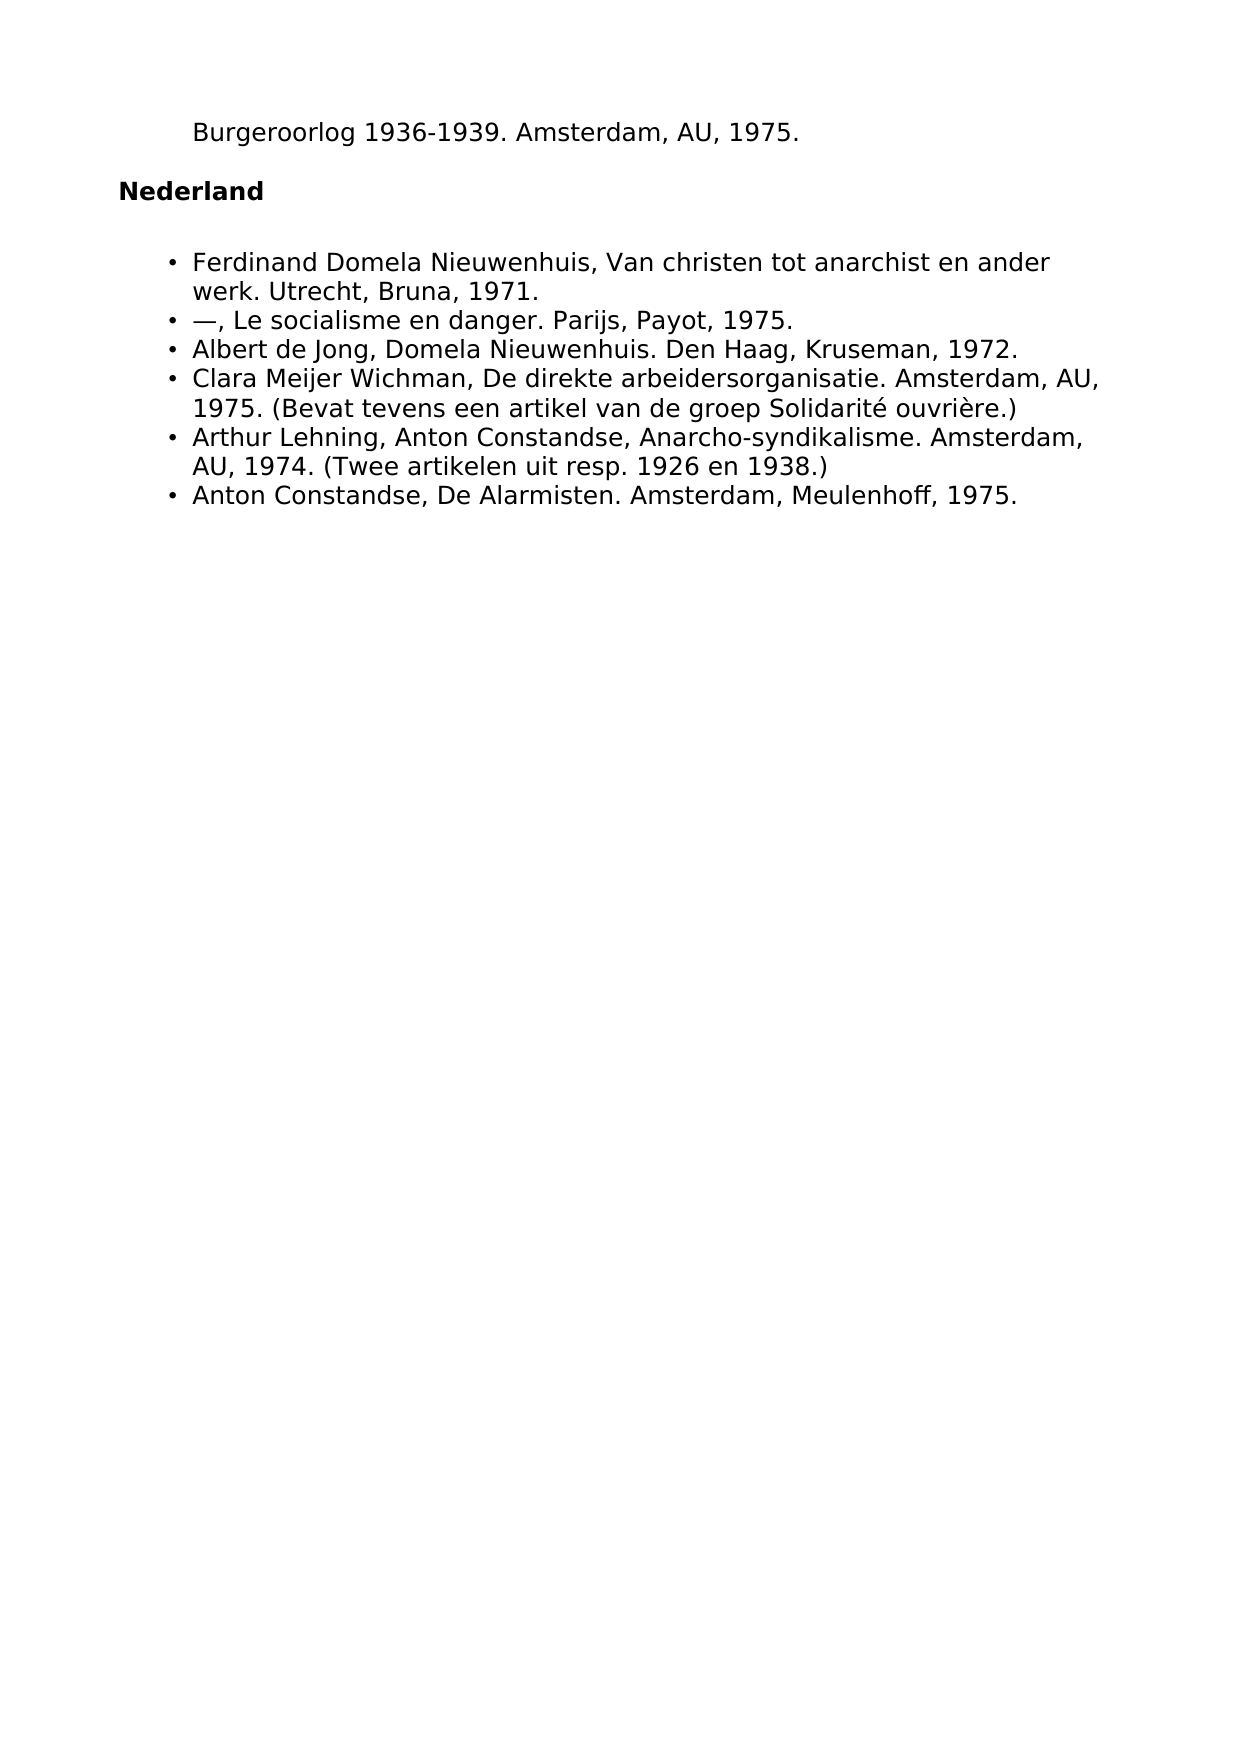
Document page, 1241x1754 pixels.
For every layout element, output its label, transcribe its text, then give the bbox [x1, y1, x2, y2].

list Arthur Lehning, Anton Constandse, Anarcho-syndikalisme. Amsterdam, AU, 1974. (Twee artikelen uit resp. 1926 en 1938.) [177, 423, 1122, 481]
list —, Le socialisme en danger. Parijs, Payot, 1975. [177, 306, 1122, 335]
text Nederland [118, 177, 1122, 206]
list Albert de Jong, Domela Nieuwenhuis. Den Haag, Kruseman, 1972. [177, 335, 1122, 364]
list Anton Constandse, De Alarmisten. Amsterdam, Meulenhoff, 1975. [177, 481, 1122, 510]
list Ferdinand Domela Nieuwenhuis, Van christen tot anarchist en ander werk. Utrecht, Bruna, 1971. [177, 248, 1122, 306]
list Burgeroorlog 1936-1939. Amsterdam, AU, 1975. [177, 118, 1122, 147]
list Clara Meijer Wichman, De direkte arbeidersorganisatie. Amsterdam, AU, 1975. (Bevat tevens een artikel van de groep Solidarité ouvrière.) [177, 364, 1122, 423]
